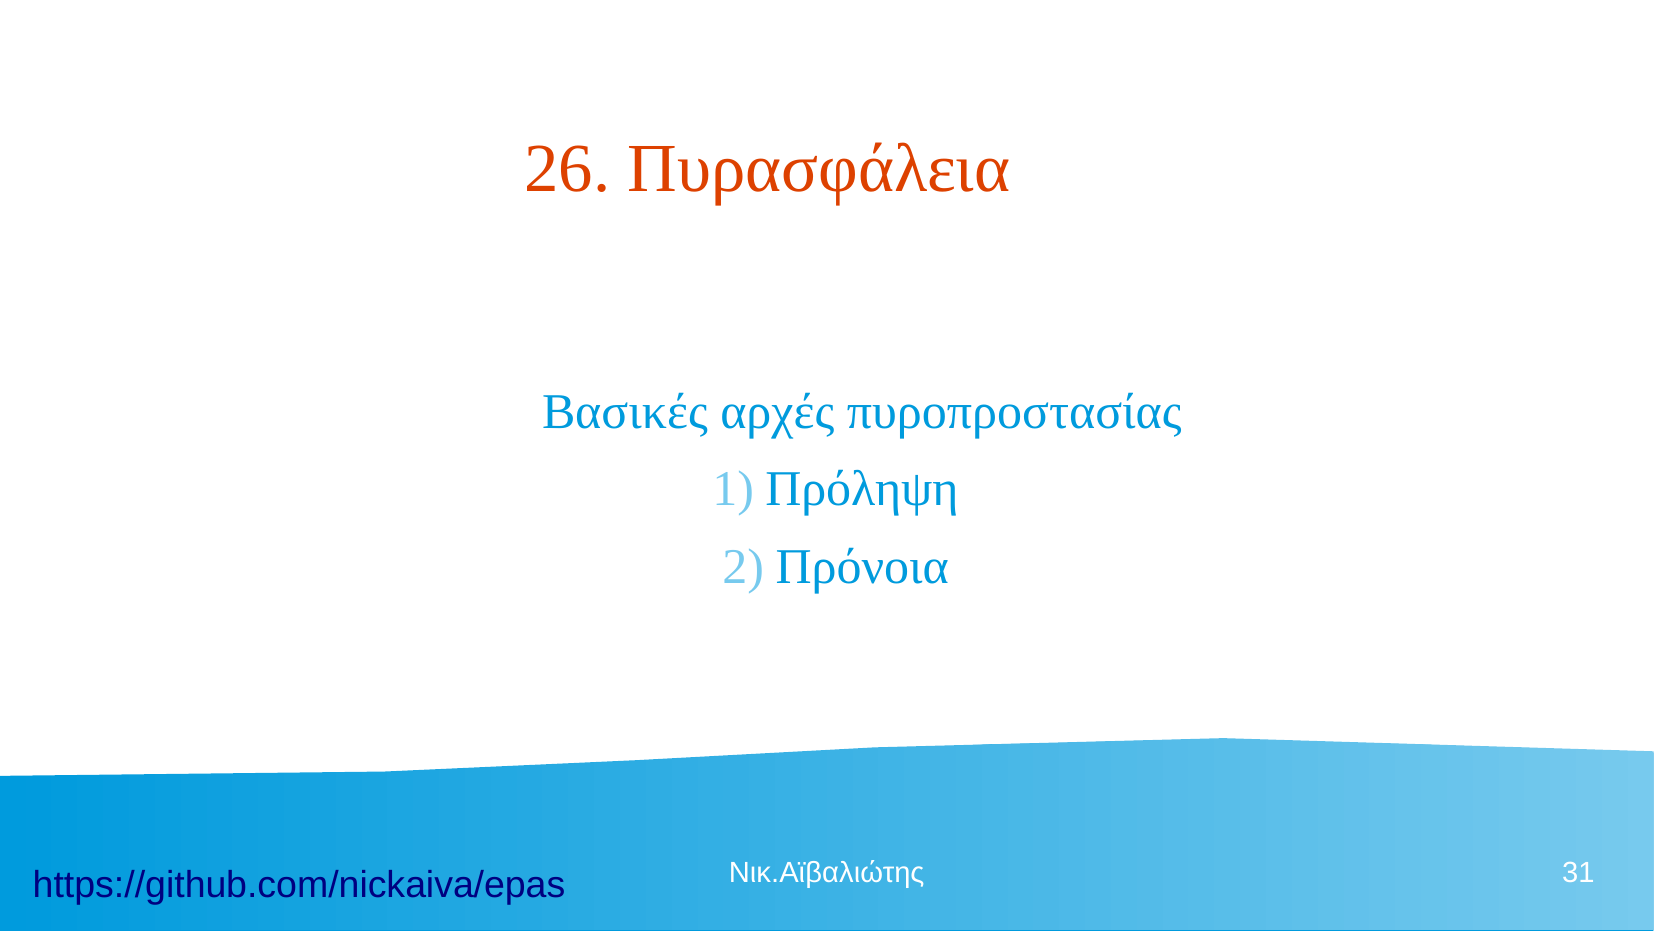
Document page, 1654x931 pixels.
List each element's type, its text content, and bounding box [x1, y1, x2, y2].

list Βασικές αρχές πυροπροστασίας Πρόληψη Πρόνοια [59, 383, 1595, 650]
title 26. Πυρασφάλεια [29, 118, 1506, 296]
